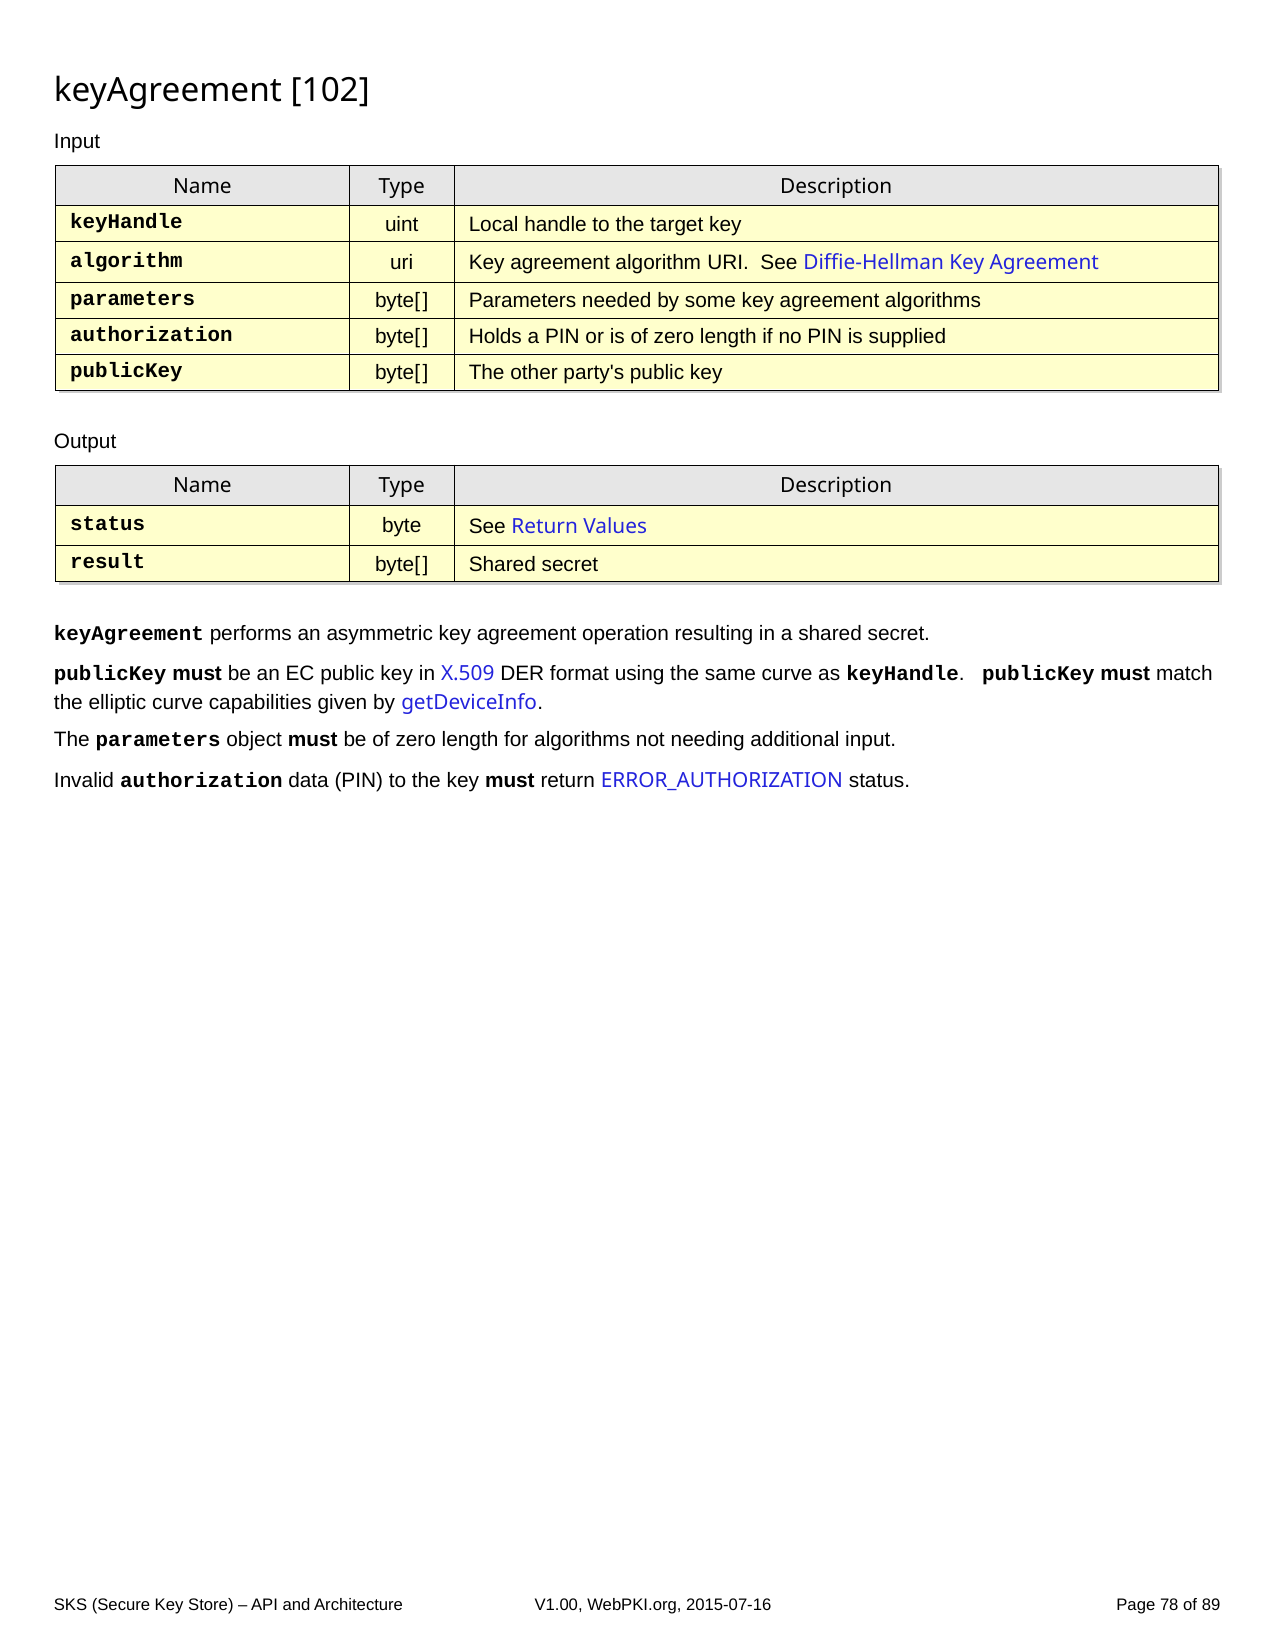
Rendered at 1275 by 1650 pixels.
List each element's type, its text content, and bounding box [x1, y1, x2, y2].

table_cell publicKey [56, 355, 349, 389]
table_cell Holds a PIN or is of zero length if no PIN is supplied [455, 319, 1218, 353]
table_header Name [56, 166, 349, 205]
table_cell parameters [56, 283, 349, 318]
text The parameters object must be of zero length for algorithms not needing additional input. [54, 727, 1221, 753]
table_cell uri [350, 242, 454, 282]
table_cell See Return Values [455, 506, 1218, 545]
text keyAgreement performs an asymmetric key agreement operation resulting in a shared secret. [54, 621, 1221, 647]
table_header Description [455, 466, 1218, 505]
table_cell uint [350, 206, 454, 241]
text Invalid authorization data (PIN) to the key must return ERROR_AUTHORIZATION status. [54, 765, 1221, 793]
table_header Type [350, 466, 454, 505]
table_cell keyHandle [56, 206, 349, 241]
table_cell The other party's public key [455, 355, 1218, 389]
text publicKey must be an EC public key in X.509 DER format using the same curve as keyHandle. publicKey must match the elliptic curve capabilities given by getDeviceInfo. [54, 658, 1221, 715]
table_cell algorithm [56, 242, 349, 282]
table_cell byte [350, 506, 454, 545]
table_cell Parameters needed by some key agreement algorithms [455, 283, 1218, 318]
text Output [54, 429, 1221, 453]
subtitle keyAgreement [102] [54, 66, 1221, 111]
table_cell Local handle to the target key [455, 206, 1218, 241]
table_cell authorization [56, 319, 349, 353]
text Input [54, 129, 1221, 153]
table_cell byte⁮[ ] [350, 283, 454, 318]
table_cell byte⁮[ ] [350, 355, 454, 389]
table_header Description [455, 166, 1218, 205]
table_header Name [56, 466, 349, 505]
table_cell byte⁮[ ] [350, 546, 454, 581]
table_header Type [350, 166, 454, 205]
table_cell Key agreement algorithm URI. See Diffie-Hellman Key Agreement ‎ [455, 242, 1218, 282]
table_cell result [56, 546, 349, 581]
table_cell status [56, 506, 349, 545]
table_cell Shared secret [455, 546, 1218, 581]
table_cell byte⁮[ ] [350, 319, 454, 353]
